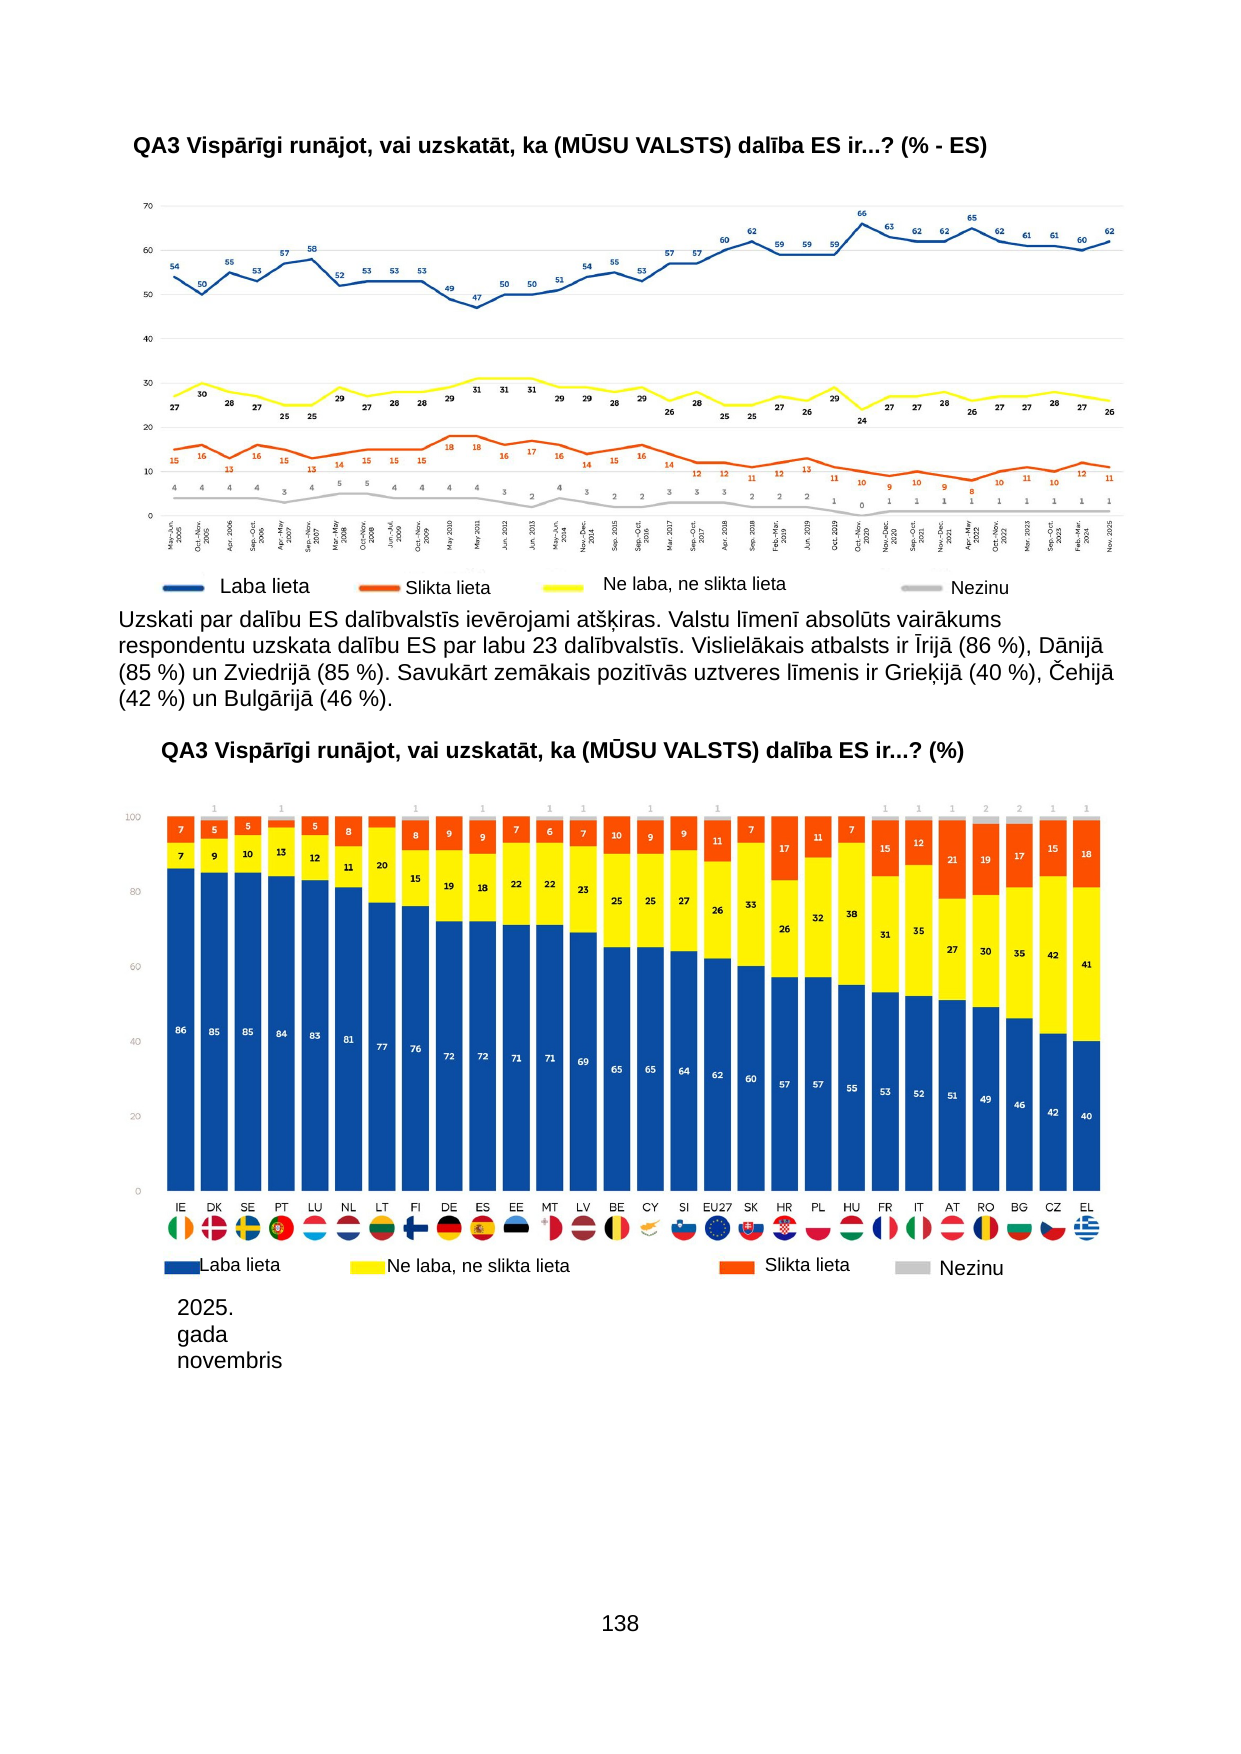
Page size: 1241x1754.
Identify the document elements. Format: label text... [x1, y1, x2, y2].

text Uzskati par dalību ES dalībvalstīs ievērojami atšķiras. Valstu līmenī absolūts vairākums respondentu uzskata dalību ES par labu 23 dalībvalstīs. Vislielākais atbalsts ir Īrijā (86 %), Dānijā (85 %) un Zviedrijā (85 %). Savukārt zemākais pozitīvās uztveres līmenis ir Grieķijā (40 %), Čehijā (42 %) un Bulgārijā (46 %). [118, 124, 1122, 711]
picture [154, 568, 958, 594]
picture [118, 799, 1108, 1283]
picture [953, 584, 958, 594]
picture [137, 201, 1132, 553]
picture [431, 585, 437, 594]
